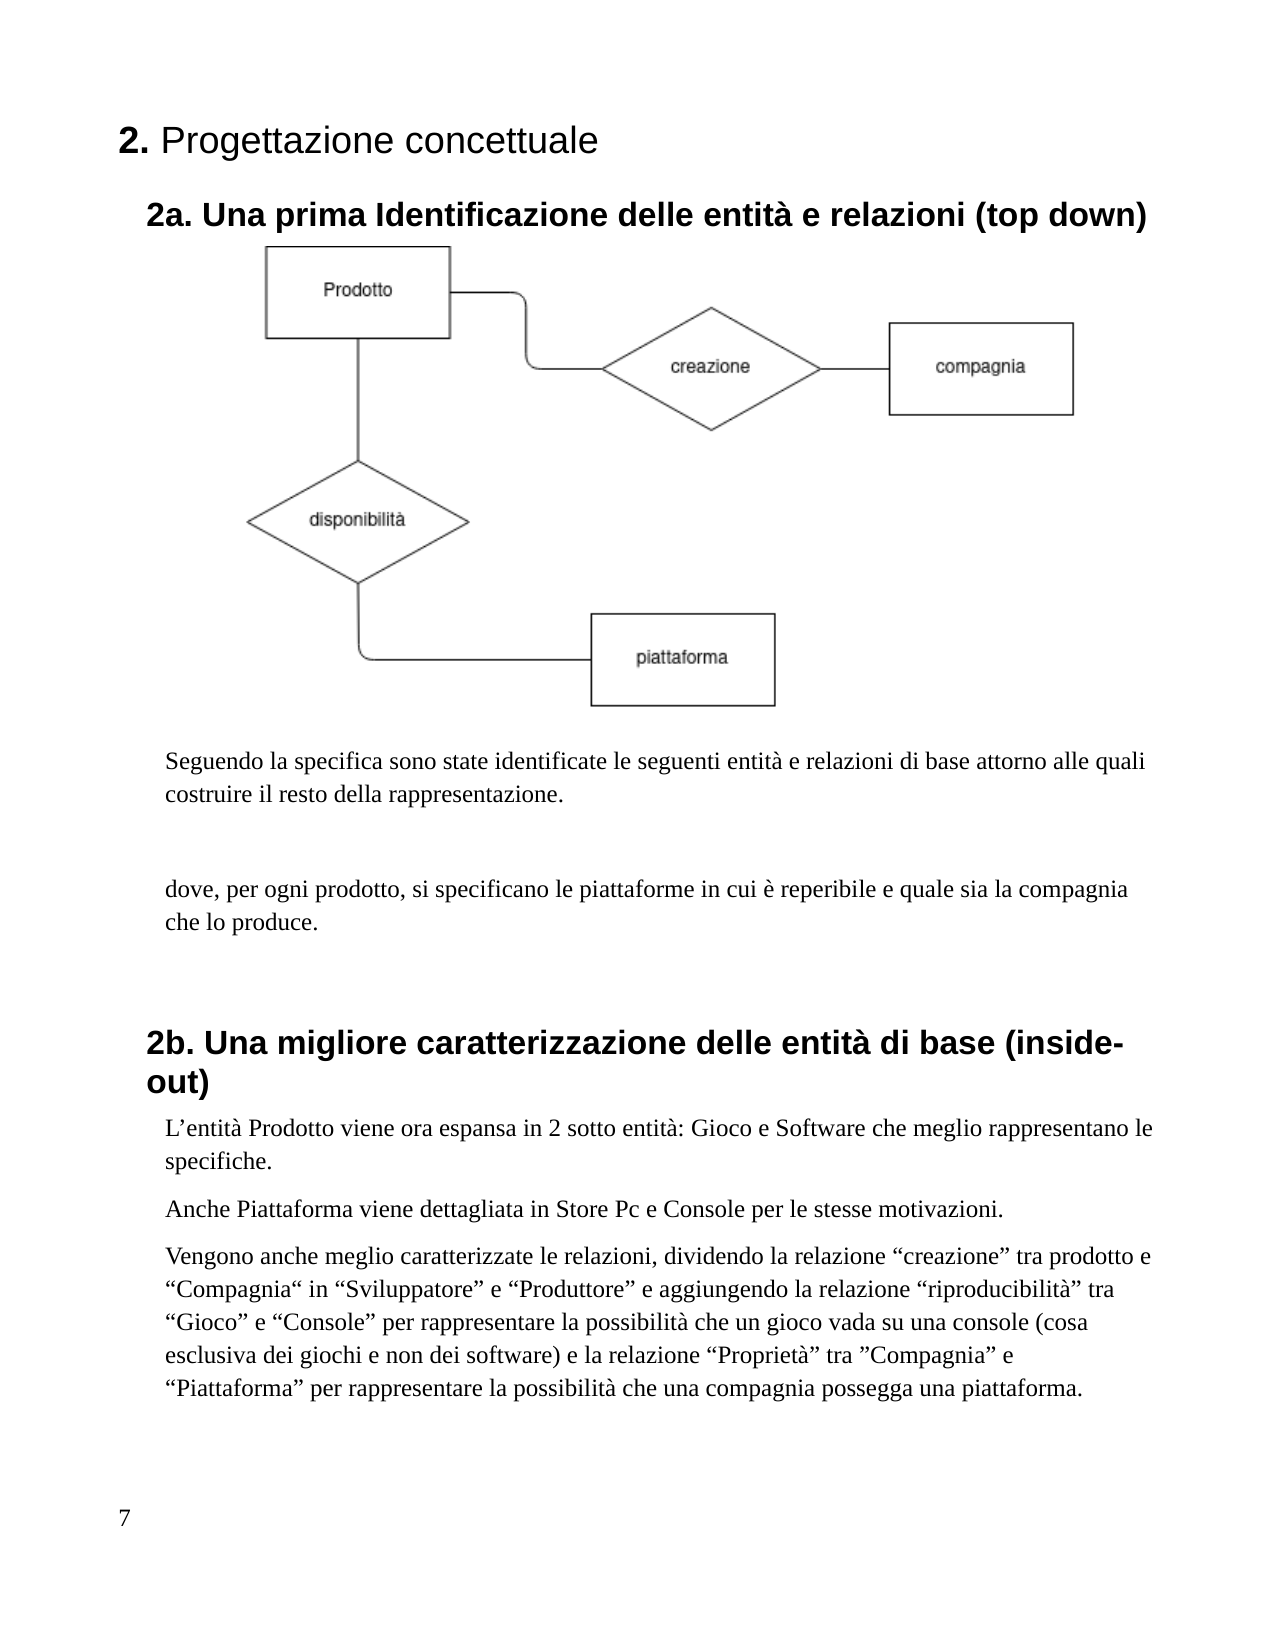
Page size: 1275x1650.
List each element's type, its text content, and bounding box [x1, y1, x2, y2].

text dove, per ogni prodotto, si specificano le piattaforme in cui è reperibile e quale sia la compagnia che lo produce. [165, 874, 1157, 936]
subtitle 2. Progettazione concettuale [118, 118, 1157, 162]
text L’entità Prodotto viene ora espansa in 2 sotto entità: Gioco e Software che meglio rappresentano le specifiche. [165, 1113, 1157, 1175]
text Seguendo la specifica sono state identificate le seguenti entità e relazioni di base attorno alle quali costruire il resto della rappresentazione. [165, 742, 1157, 808]
subtitle 2b. Una migliore caratterizzazione delle entità di base (inside-out) [146, 1023, 1157, 1101]
subtitle 2a. Una prima Identificazione delle entità e relazioni (top down) [146, 195, 1157, 234]
text Anche Piattaforma viene dettagliata in Store Pc e Console per le stesse motivazioni. [165, 1194, 1157, 1222]
text Vengono anche meglio caratterizzate le relazioni, dividendo la relazione “creazione” tra prodotto e “Compagnia“ in “Sviluppatore” e “Produttore” e aggiungendo la relazione “riproducibilità” tra “Gioco” e “Console” per rappresentare la possibilità che un gioco vada su una console (cosa esclusiva dei giochi e non dei software) e la relazione “Proprietà” tra ”Compagnia” e “Piattaforma” per rappresentare la possibilità che una compagnia possegga una piattaforma. [165, 1241, 1157, 1402]
picture [132, 246, 1143, 742]
